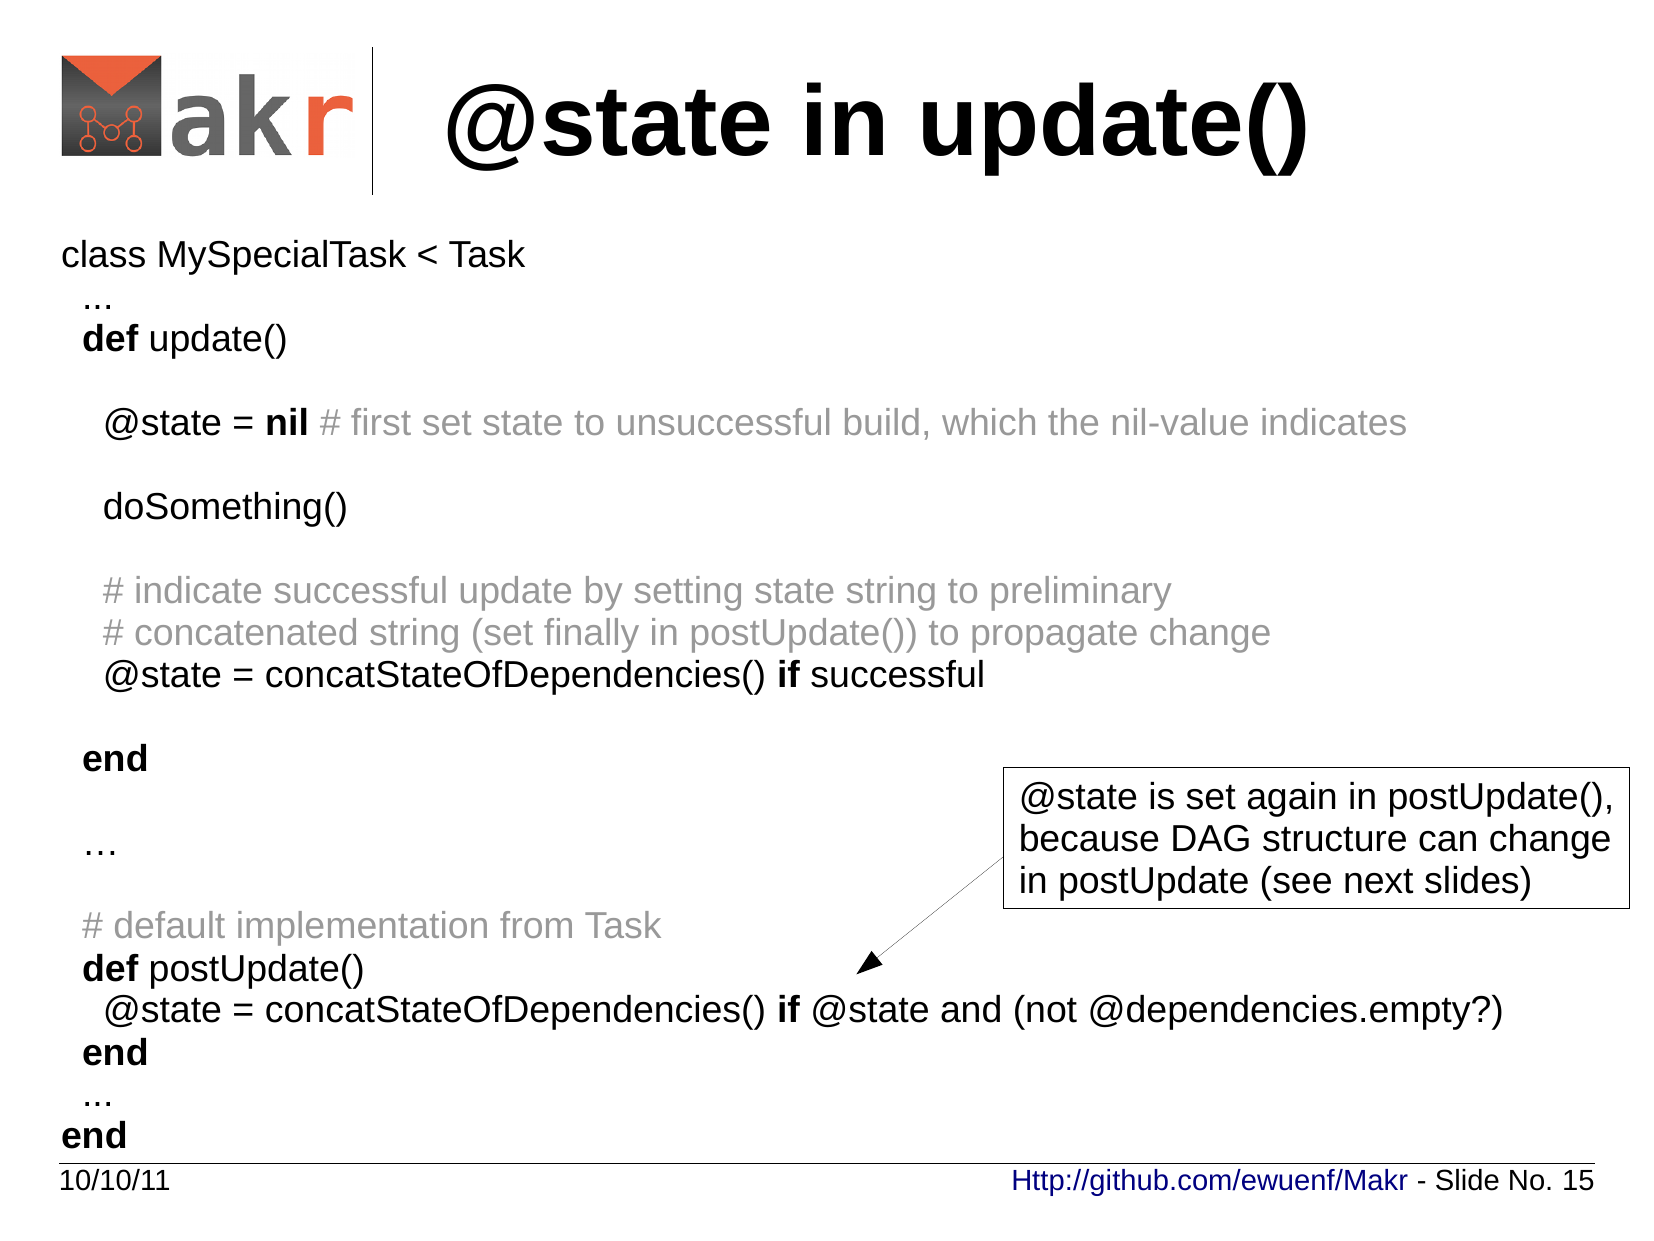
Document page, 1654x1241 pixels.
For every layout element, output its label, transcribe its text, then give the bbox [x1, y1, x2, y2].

text_box @state is set again in postUpdate(), because DAG structure can change in postUpdate (see next slides) [1003, 767, 1630, 909]
text_box class MySpecialTask < Task ... def update() @state = nil # first set state to unsuccessful build, which the nil-value indicates doSomething() # indicate successful update by setting state string to preliminary # concatenated string (set finally in postUpdate()) to propagate change @state = concatStateOfDependencies() if successful end … # default implementation from Task def postUpdate() @state = concatStateOfDependencies() if @state and (not @dependencies.empty?) end ... end [46, 225, 1519, 1165]
title @state in update() [442, 65, 1607, 177]
picture [59, 53, 355, 158]
